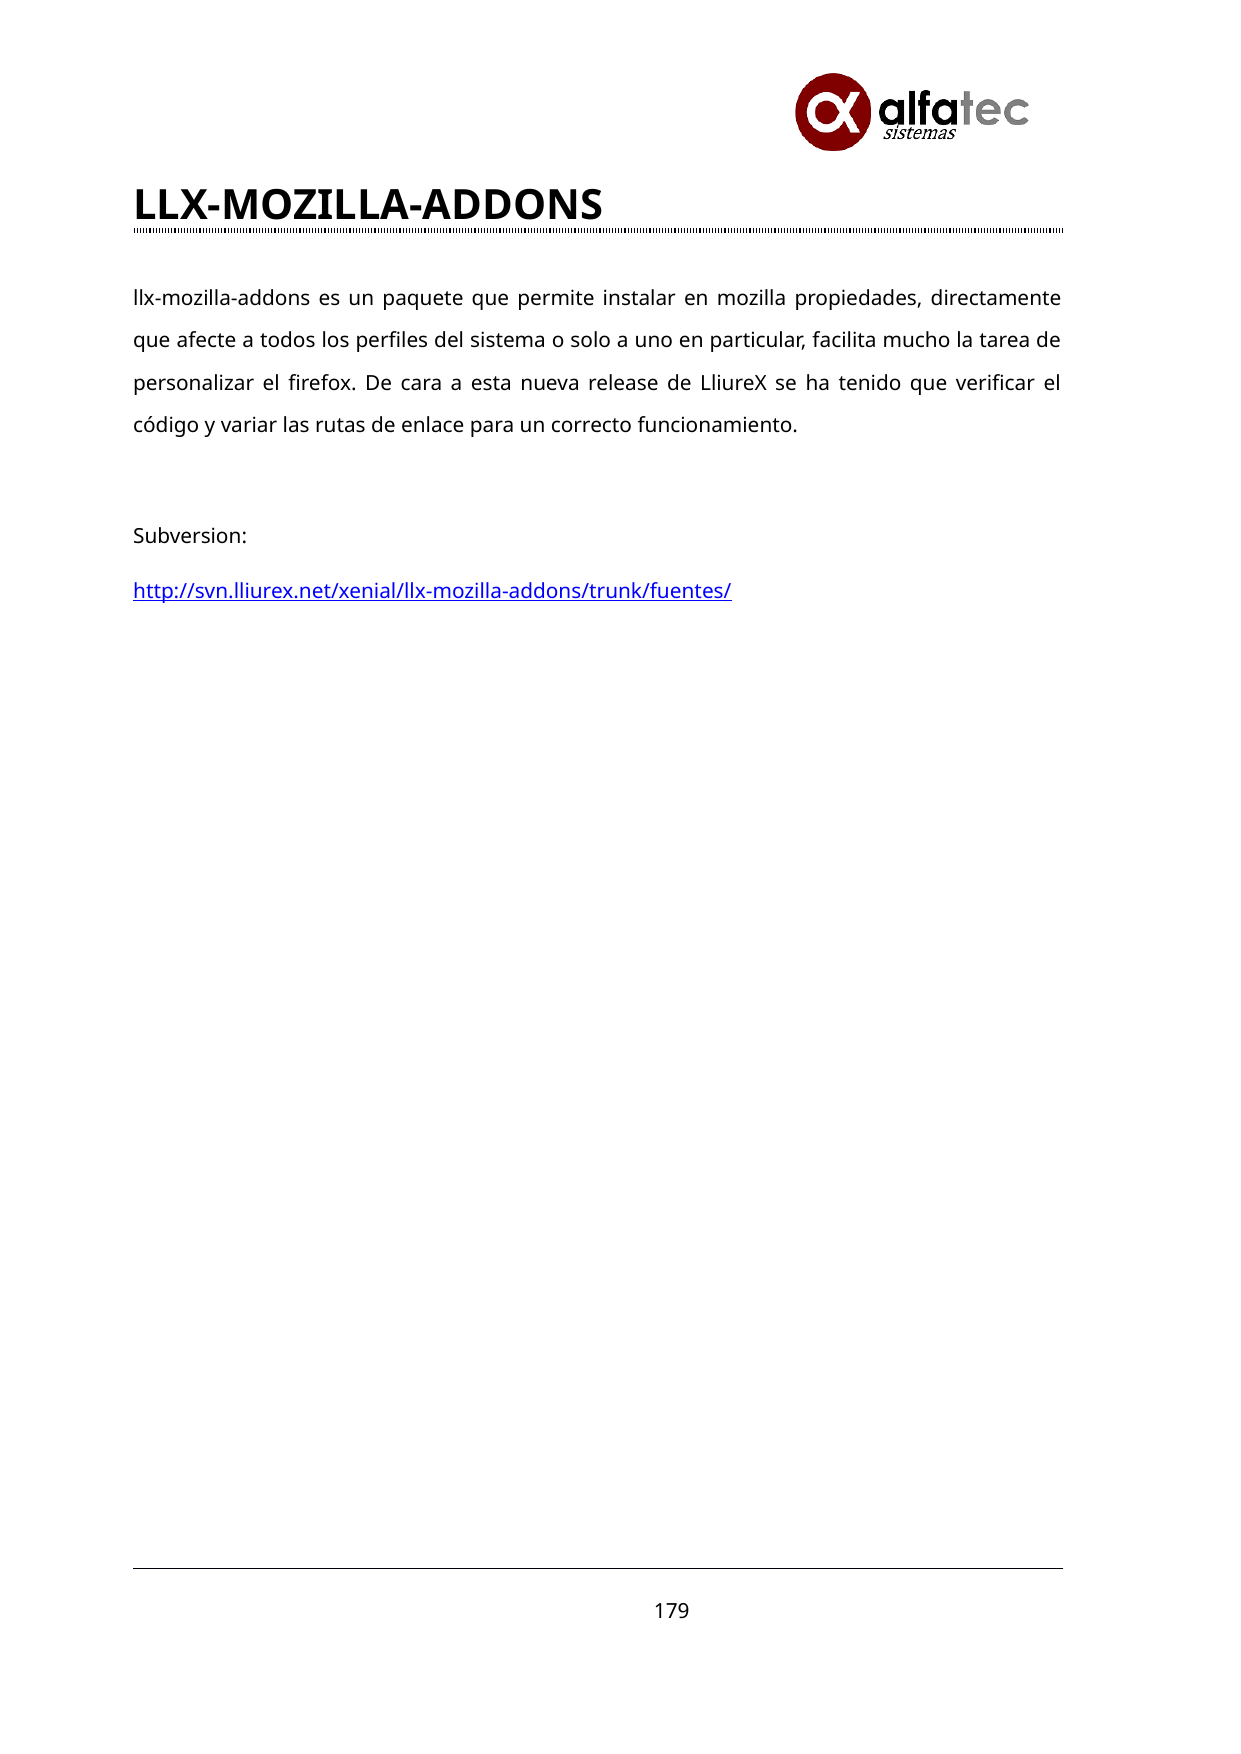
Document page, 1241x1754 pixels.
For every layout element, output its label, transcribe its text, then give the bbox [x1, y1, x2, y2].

text llx-mozilla-addons es un paquete que permite instalar en mozilla propiedades, directamente que afecte a todos los perfiles del sistema o solo a uno en particular, facilita mucho la tarea de personalizar el firefox. De cara a esta nueva release de LliureX se ha tenido que verificar el código y variar las rutas de enlace para un correcto funcionamiento. [133, 283, 1063, 439]
text http://svn.lliurex.net/xenial/llx-mozilla-addons/trunk/fuentes/ [133, 576, 1063, 604]
subtitle LLX-MOZILLA-ADDONS [133, 193, 1063, 233]
picture [795, 73, 1031, 151]
text Subversion: [133, 521, 1063, 549]
